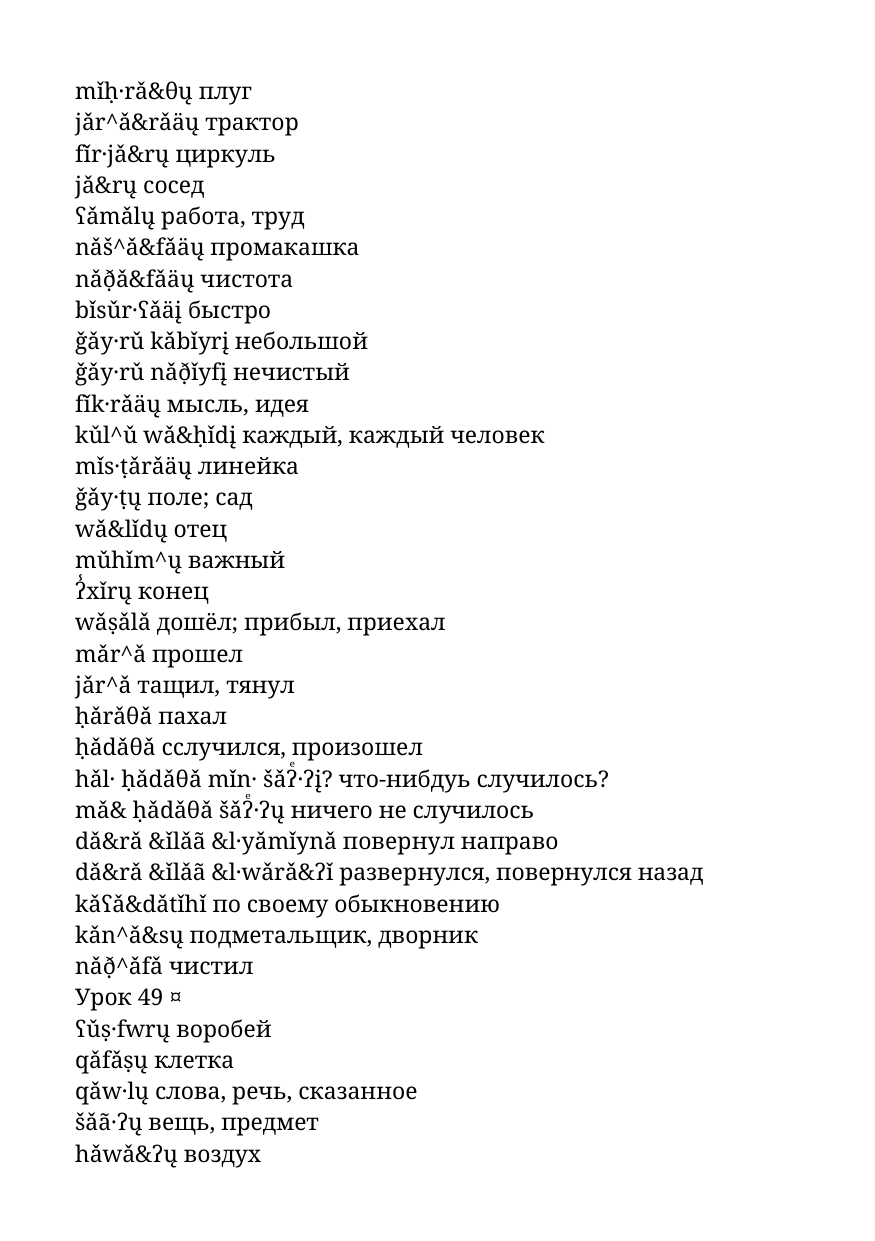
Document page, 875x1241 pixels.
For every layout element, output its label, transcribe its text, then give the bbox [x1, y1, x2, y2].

text bǐsǔr·ʕǎäį быстро‎ [75, 294, 799, 325]
text fǐk·rǎäų мысль, идея‎ [75, 387, 799, 419]
text šǎã·ʔų вещь, предмет‎ [75, 1106, 799, 1137]
text ḥǎdǎθǎ сслучился, произо­шел‎ [75, 731, 799, 762]
text wǎṣǎlǎ дошёл; прибыл, прие­хал‎ [75, 606, 799, 637]
text mǐḥ·rǎ&θų плуг‎ [75, 75, 799, 106]
text kǎʕǎ&dǎtǐhǐ по своему обык­новению‎ [75, 887, 799, 919]
text hǎwǎ&ʔų воздух‎ [75, 1137, 799, 1169]
text ʕǔṣ·fwrų воробей‎ [75, 1012, 799, 1044]
text mǎ& ḥǎdǎθǎ šǎʔͤ·ʔų ничего не случилось‎ [75, 794, 799, 825]
text ḥǎrǎθǎ пахал‎ [75, 700, 799, 731]
text jǎ&rų сосед‎ [75, 169, 799, 200]
text nǎš^ǎ&fǎäų промакашка‎ [75, 231, 799, 262]
text ǧǎy·rǔ kǎbǐyrį небольшой‎ [75, 325, 799, 356]
text kǔl^ǔ wǎ&ḥǐdį каждый, каж­дый человек‎ [75, 419, 799, 450]
text fǐr·jǎ&rų циркуль‎ [75, 137, 799, 169]
text nǎð̣^ǎfǎ чистил‎ [75, 950, 799, 981]
text ʕǎmǎlų работа, труд‎ [75, 200, 799, 231]
text mǎr^ǎ прошел‎ [75, 637, 799, 669]
text ǧǎy·rǔ nǎð̣ǐyfį нечистый‎ [75, 356, 799, 387]
text qǎfǎṣų клетка‎ [75, 1044, 799, 1075]
text mǐs·ṭǎrǎäų линейка‎ [75, 450, 799, 481]
text jǎr^ǎ&rǎäų трактор‎ [75, 106, 799, 137]
text ǧǎy·ṭų поле; сад‎ [75, 481, 799, 512]
text ʔ̾xǐrų конец‎ [75, 575, 799, 606]
text Урок 49‎ ¤ [75, 981, 799, 1012]
text jǎr^ǎ тащил, тянул‎ [75, 669, 799, 700]
text dǎ&rǎ &ǐlǎã &l·wǎrǎ&ʔǐ развер­нулся, повернулся назад‎ [75, 856, 799, 887]
text dǎ&rǎ &ǐlǎã &l·yǎmǐynǎ повер­нул направо‎ [75, 825, 799, 856]
text kǎn^ǎ&sų подметальщик, дворник‎ [75, 919, 799, 950]
text mǔhǐm^ų важный‎ [75, 544, 799, 575]
text nǎð̣ǎ&fǎäų чистота‎ [75, 262, 799, 294]
text hǎl· ḥǎdǎθǎ mǐn· šǎʔͤ·ʔį? что-нибдуь случилось?‎ [75, 762, 799, 794]
text wǎ&lǐdų отец‎ [75, 512, 799, 544]
text qǎw·lų слова, речь, сказан­ное‎ [75, 1075, 799, 1106]
